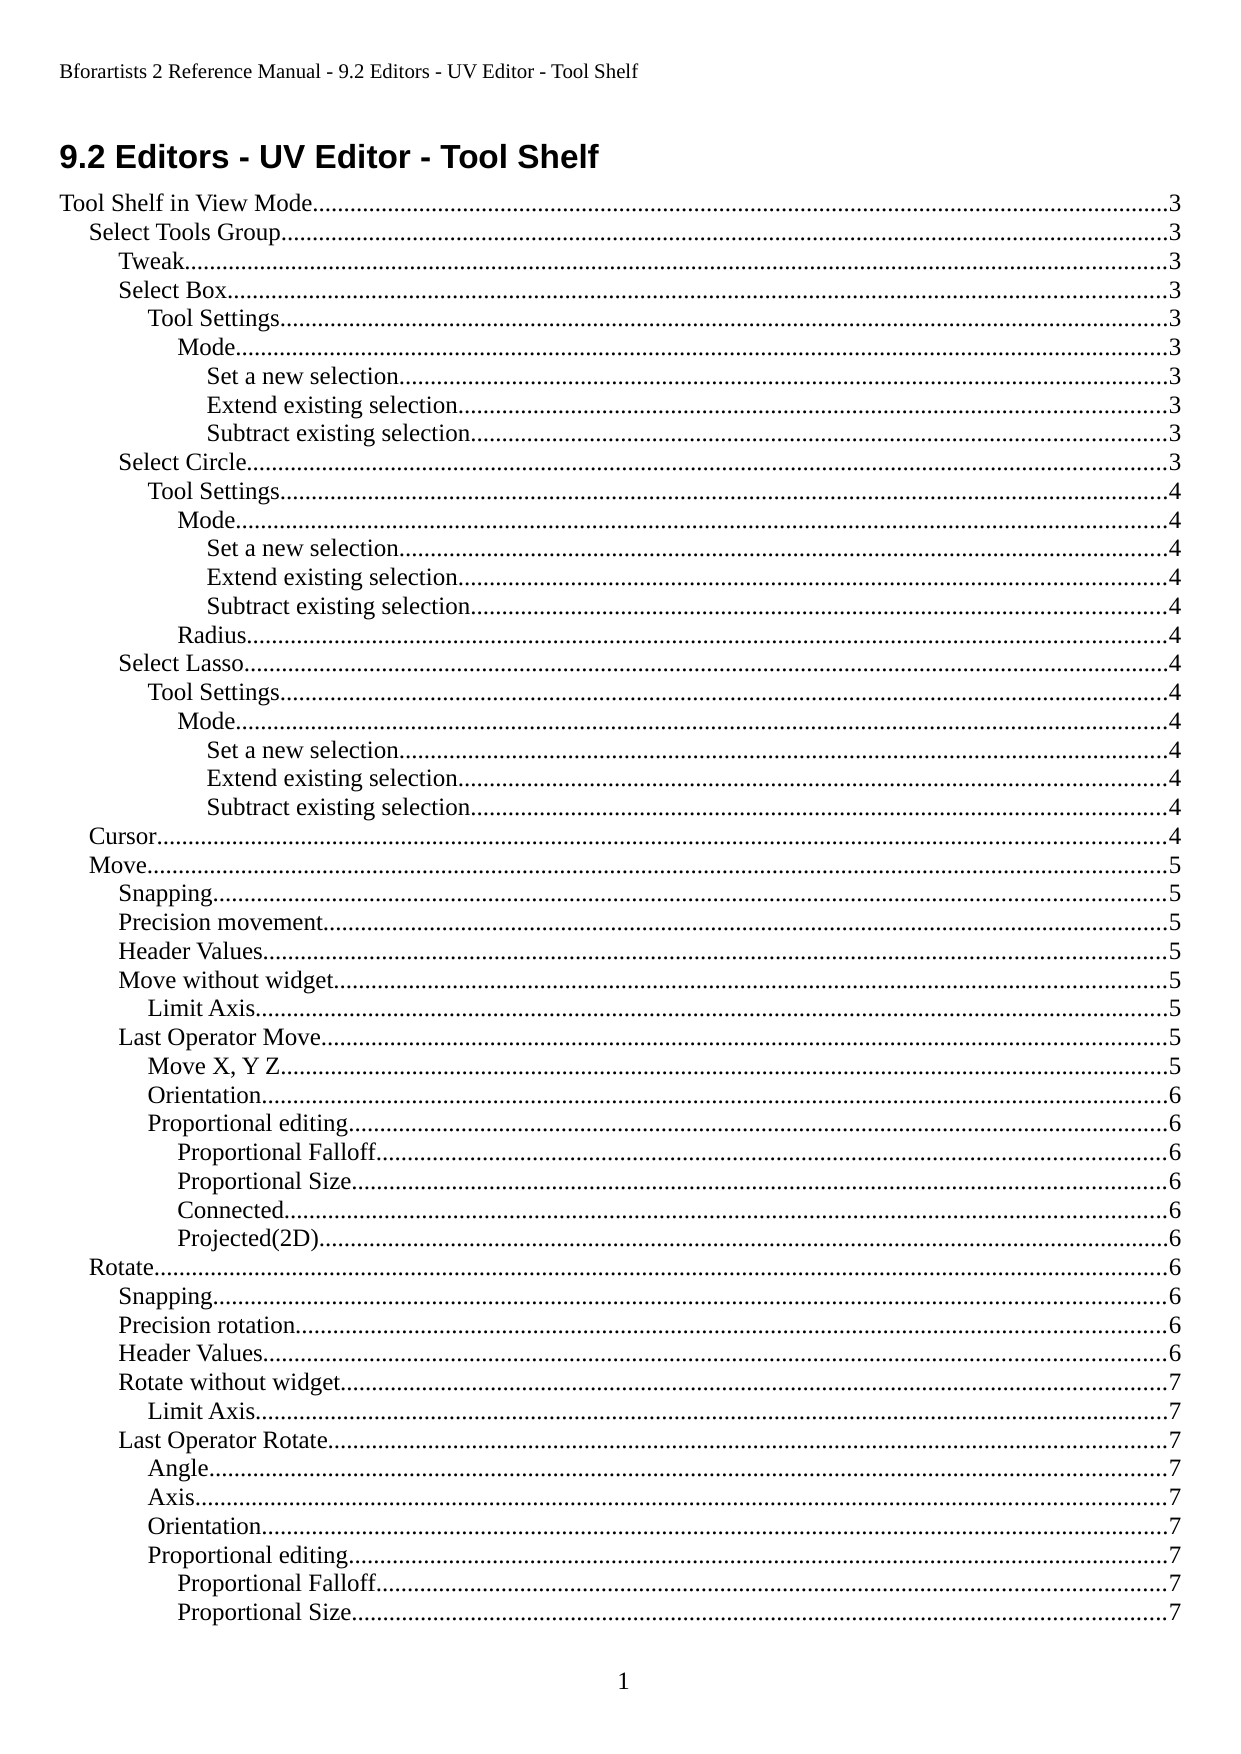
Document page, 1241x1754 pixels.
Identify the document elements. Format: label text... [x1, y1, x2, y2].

text Mode 4 [177, 505, 1181, 533]
text Subtract existing selection 4 [206, 792, 1181, 821]
subtitle 9.2 Editors - UV Editor - Tool Shelf [59, 138, 1181, 176]
text Proportional editing 7 [147, 1540, 1181, 1568]
text Snapping 6 [118, 1281, 1181, 1310]
text Last Operator Move 5 [118, 1022, 1181, 1051]
text Tweak 3 [118, 246, 1181, 275]
text Subtract existing selection 4 [206, 591, 1181, 620]
text Tool Settings 4 [147, 476, 1181, 505]
text Tool Shelf in View Mode 3 [59, 188, 1181, 217]
text Move without widget 5 [118, 965, 1181, 993]
text Orientation 7 [147, 1511, 1181, 1540]
text Radius 4 [177, 620, 1181, 648]
text Orientation 6 [147, 1080, 1181, 1108]
text Set a new selection 4 [206, 533, 1181, 562]
text Axis 7 [147, 1482, 1181, 1511]
text Tool Settings 3 [147, 303, 1181, 332]
text Select Box 3 [118, 275, 1181, 303]
text Last Operator Rotate 7 [118, 1425, 1181, 1453]
text Tool Settings 4 [147, 677, 1181, 706]
text Move X, Y Z 5 [147, 1051, 1181, 1080]
text Snapping 5 [118, 878, 1181, 907]
text Connected 6 [177, 1195, 1181, 1223]
text Select Tools Group 3 [88, 217, 1181, 246]
text Set a new selection 4 [206, 735, 1181, 763]
text Extend existing selection 3 [206, 390, 1181, 418]
text Header Values 6 [118, 1338, 1181, 1367]
text Mode 3 [177, 332, 1181, 361]
text Header Values 5 [118, 936, 1181, 965]
text Proportional Size 6 [177, 1166, 1181, 1195]
text Precision rotation 6 [118, 1310, 1181, 1338]
text Proportional Size 7 [177, 1597, 1181, 1626]
text Select Lasso 4 [118, 648, 1181, 677]
text Limit Axis 7 [147, 1396, 1181, 1425]
text Projected(2D) 6 [177, 1223, 1181, 1252]
text Proportional Falloff 7 [177, 1568, 1181, 1597]
text Rotate without widget 7 [118, 1367, 1181, 1396]
text Extend existing selection 4 [206, 562, 1181, 591]
text Angle 7 [147, 1453, 1181, 1482]
text Subtract existing selection 3 [206, 418, 1181, 447]
text Move 5 [88, 850, 1181, 878]
text Select Circle 3 [118, 447, 1181, 476]
text Limit Axis 5 [147, 993, 1181, 1022]
text Proportional editing 6 [147, 1108, 1181, 1137]
text Extend existing selection 4 [206, 763, 1181, 792]
text Precision movement 5 [118, 907, 1181, 936]
text Mode 4 [177, 706, 1181, 735]
text Rotate 6 [88, 1252, 1181, 1281]
text Proportional Falloff 6 [177, 1137, 1181, 1166]
text Set a new selection 3 [206, 361, 1181, 390]
text Cursor 4 [88, 821, 1181, 850]
